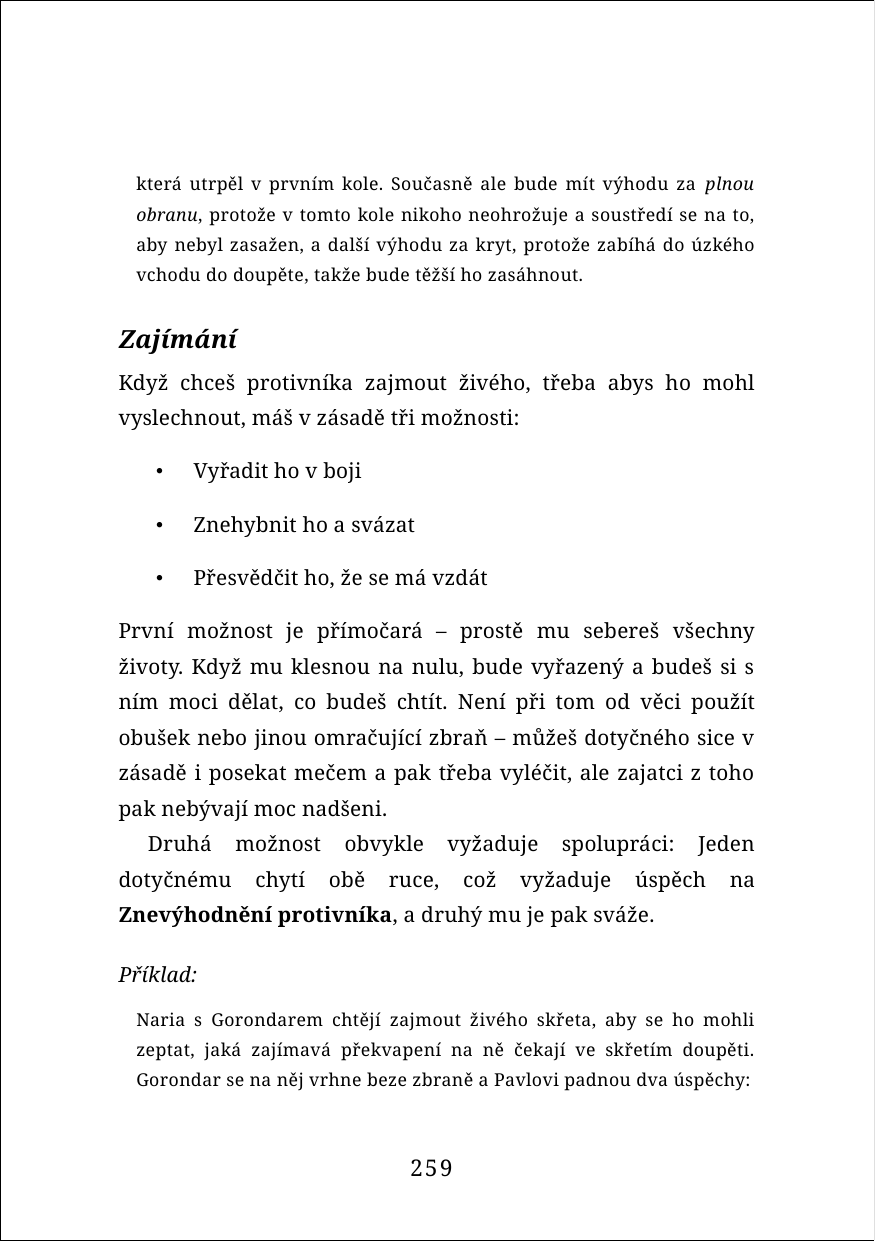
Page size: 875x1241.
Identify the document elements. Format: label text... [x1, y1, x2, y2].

list Znehybnit ho a svázat [156, 510, 756, 538]
text První možnost je přímočará – prostě mu sebereš všechny životy. Když mu klesnou na nulu, bude vyřazený a budeš si s ním moci dělat, co budeš chtít. Není při tom od věci použít obušek nebo jinou omračující zbraň – můžeš dotyčného sice v zásadě i posekat mečem a pak třeba vyléčit, ale zajatci z toho pak nebývají moc nadšeni. Druhá možnost obvykle vyžaduje spolupráci: Jeden dotyčnému chytí obě ruce, což vyžaduje úspěch na Znevýhodnění protivníka, a druhý mu je pak sváže. [118, 616, 756, 929]
list Přesvědčit ho, že se má vzdát [156, 563, 756, 592]
text která utrpěl v prvním kole. Současně ale bude mít výhodu za plnou obranu, protože v tomto kole nikoho neohrožuje a soustředí se na to, aby nebyl zasažen, a další výhodu za kryt, protože zabíhá do úzkého vchodu do doupěte, takže bude těžší ho zasáhnout. [136, 172, 756, 287]
list Vyřadit ho v boji [156, 457, 756, 485]
text Naria s Gorondarem chtějí zajmout živého skřeta, aby se ho mohli zeptat, jaká zajímavá překvapení na ně čekají ve skřetím doupěti. Gorondar se na něj vrhne beze zbraně a Pavlovi padnou dva úspěchy: [136, 1007, 756, 1092]
subtitle Zajímání [118, 322, 756, 356]
text Příklad: [118, 960, 756, 988]
text Když chceš protivníka zajmout živého, třeba abys ho mohl vyslechnout, máš v zásadě tři možnosti: [118, 368, 756, 432]
